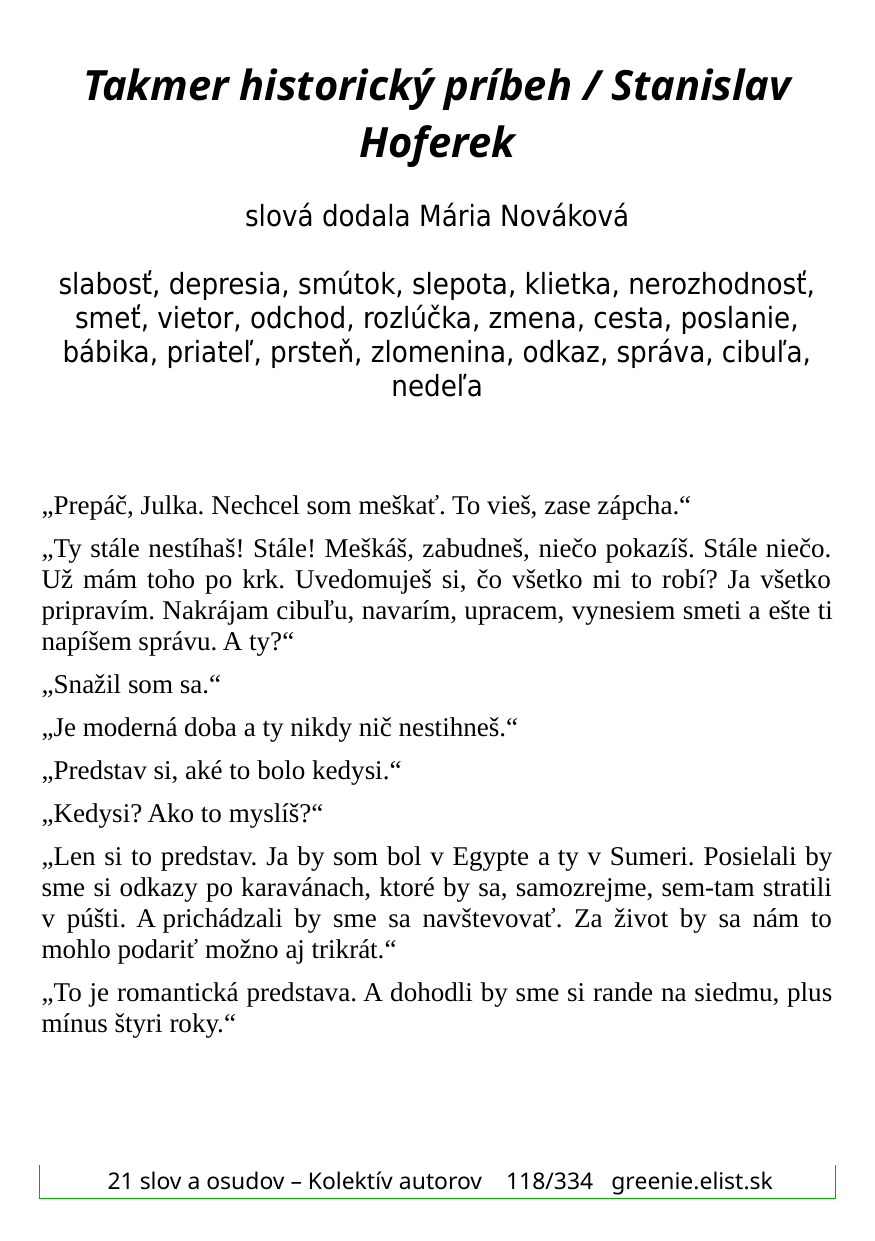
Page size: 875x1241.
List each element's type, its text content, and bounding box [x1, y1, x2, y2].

text „Len si to predstav. Ja by som bol v Egypte a ty v Sumeri. Posielali by sme si odkazy po karavánach, ktoré by sa, samozrejme, sem-tam stratili v púšti. A prichádzali by sme sa navštevovať. Za život by sa nám to mohlo podariť možno aj trikrát.“ [41, 840, 833, 964]
text „Ty stále nestíhaš! Stále! Meškáš, zabudneš, niečo pokazíš. Stále niečo. Už mám toho po krk. Uvedomuješ si, čo všetko mi to robí? Ja všetko pripravím. Nakrájam cibuľu, navarím, upracem, vynesiem smeti a ešte ti napíšem správu. A ty?“ [41, 532, 833, 656]
text „To je romantická predstava. A dohodli by sme si rande na siedmu, plus mínus štyri roky.“ [41, 976, 833, 1038]
text „Prepáč, Julka. Nechcel som meškať. To vieš, zase zápcha.“ [41, 489, 833, 520]
text „Predstav si, aké to bolo kedysi.“ [41, 754, 833, 785]
subtitle Takmer historický príbeh / Stanislav Hoferek [41, 56, 833, 170]
text slabosť, depresia, smútok, slepota, klietka, nerozhodnosť, smeť, vietor, odchod, rozlúčka, zmena, cesta, poslanie, bábika, priateľ, prsteň, zlomenina, odkaz, správa, cibuľa, nedeľa [41, 267, 833, 403]
text „Je moderná doba a ty nikdy nič nestihneš.“ [41, 711, 833, 742]
text „Kedysi? Ako to myslíš?“ [41, 797, 833, 828]
text „Snažil som sa.“ [41, 668, 833, 699]
text slová dodala Mária Nováková [41, 199, 833, 233]
